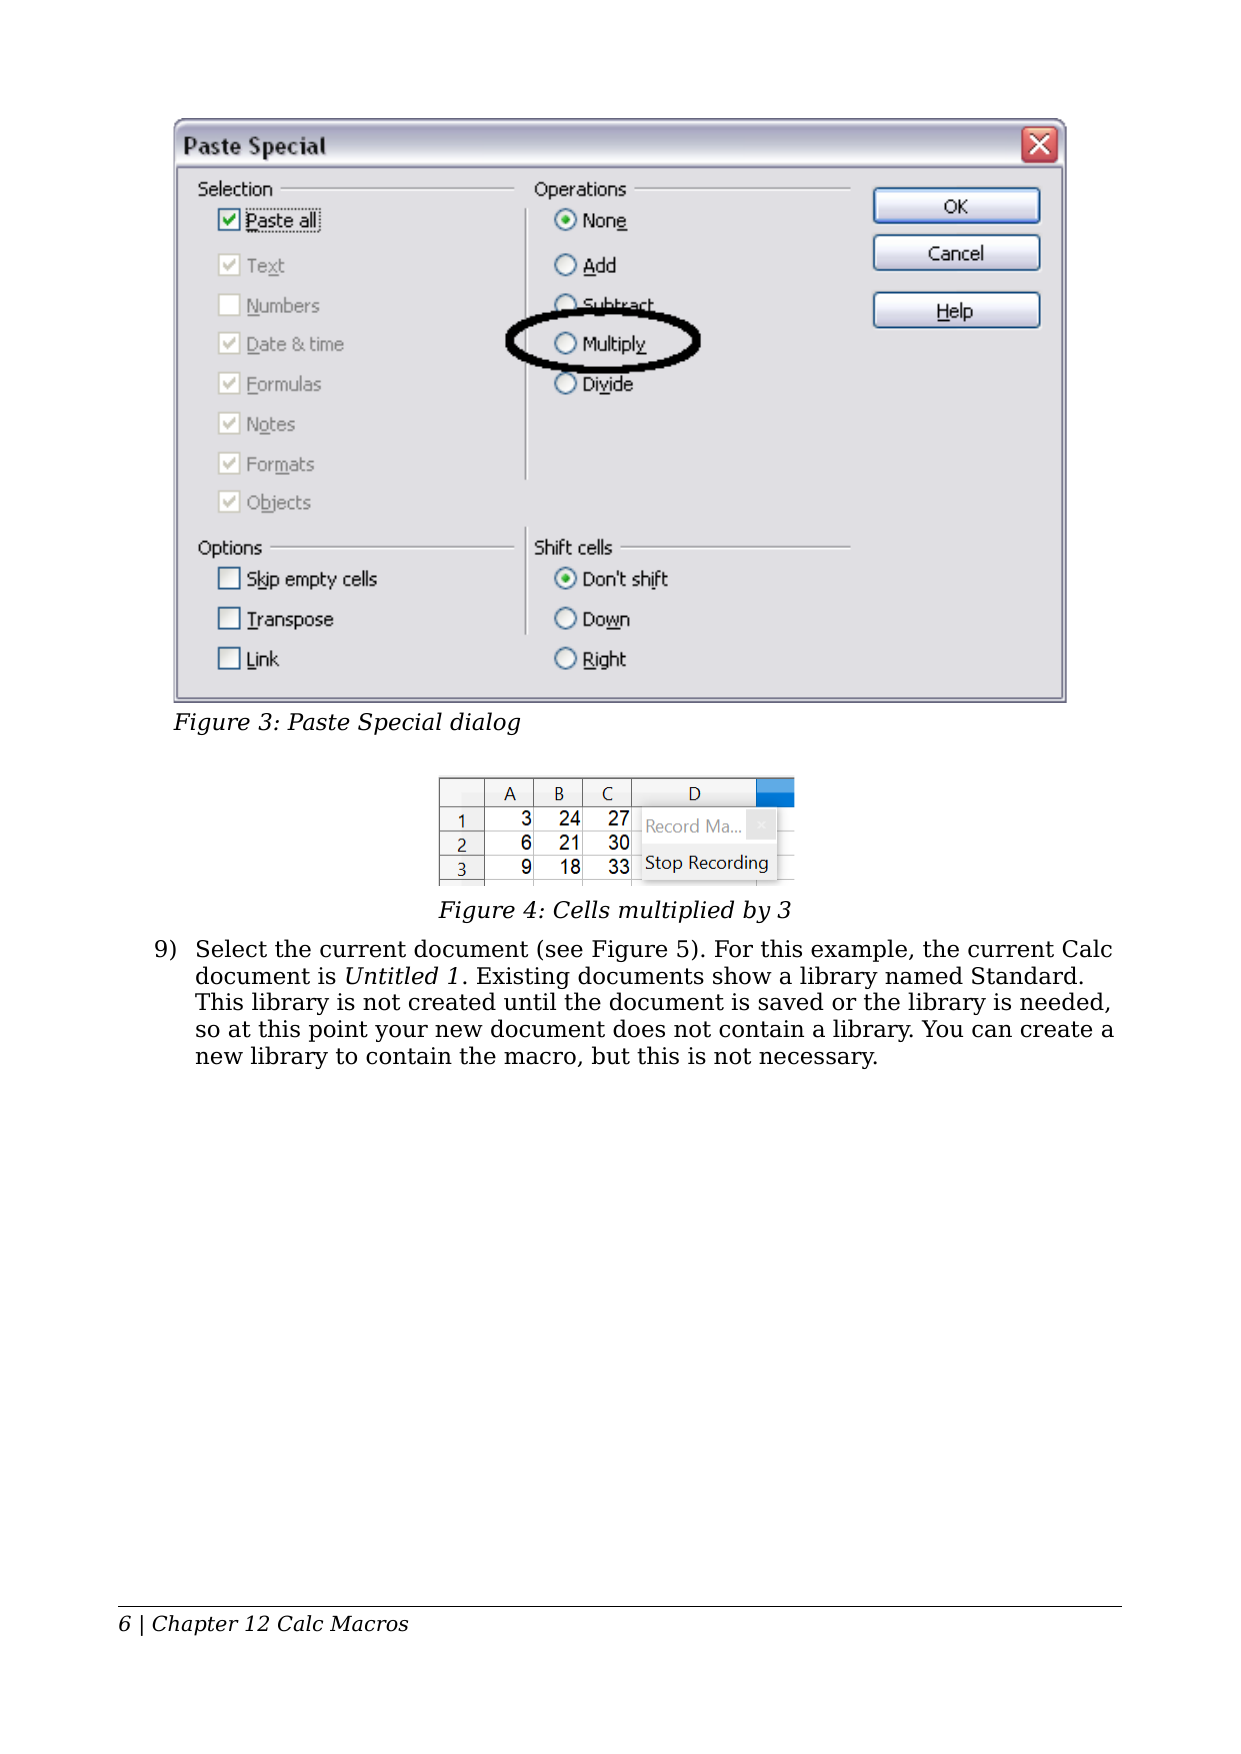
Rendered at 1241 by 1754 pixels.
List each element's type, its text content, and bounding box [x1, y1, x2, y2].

picture [438, 775, 795, 886]
picture [173, 118, 1067, 703]
text Figure 4: Cells multiplied by 3 [438, 897, 802, 924]
list Select the current document (see Figure 5). For this example, the current Calc document is Untitled 1. Existing documents show a library named Standard. This library is not created until the document is saved or the library is needed, so at this point your new document does not contain a library. You can create a new library to contain the macro, but this is not necessary. [177, 936, 1122, 1069]
text Figure 3: Paste Special dialog [173, 709, 1067, 736]
